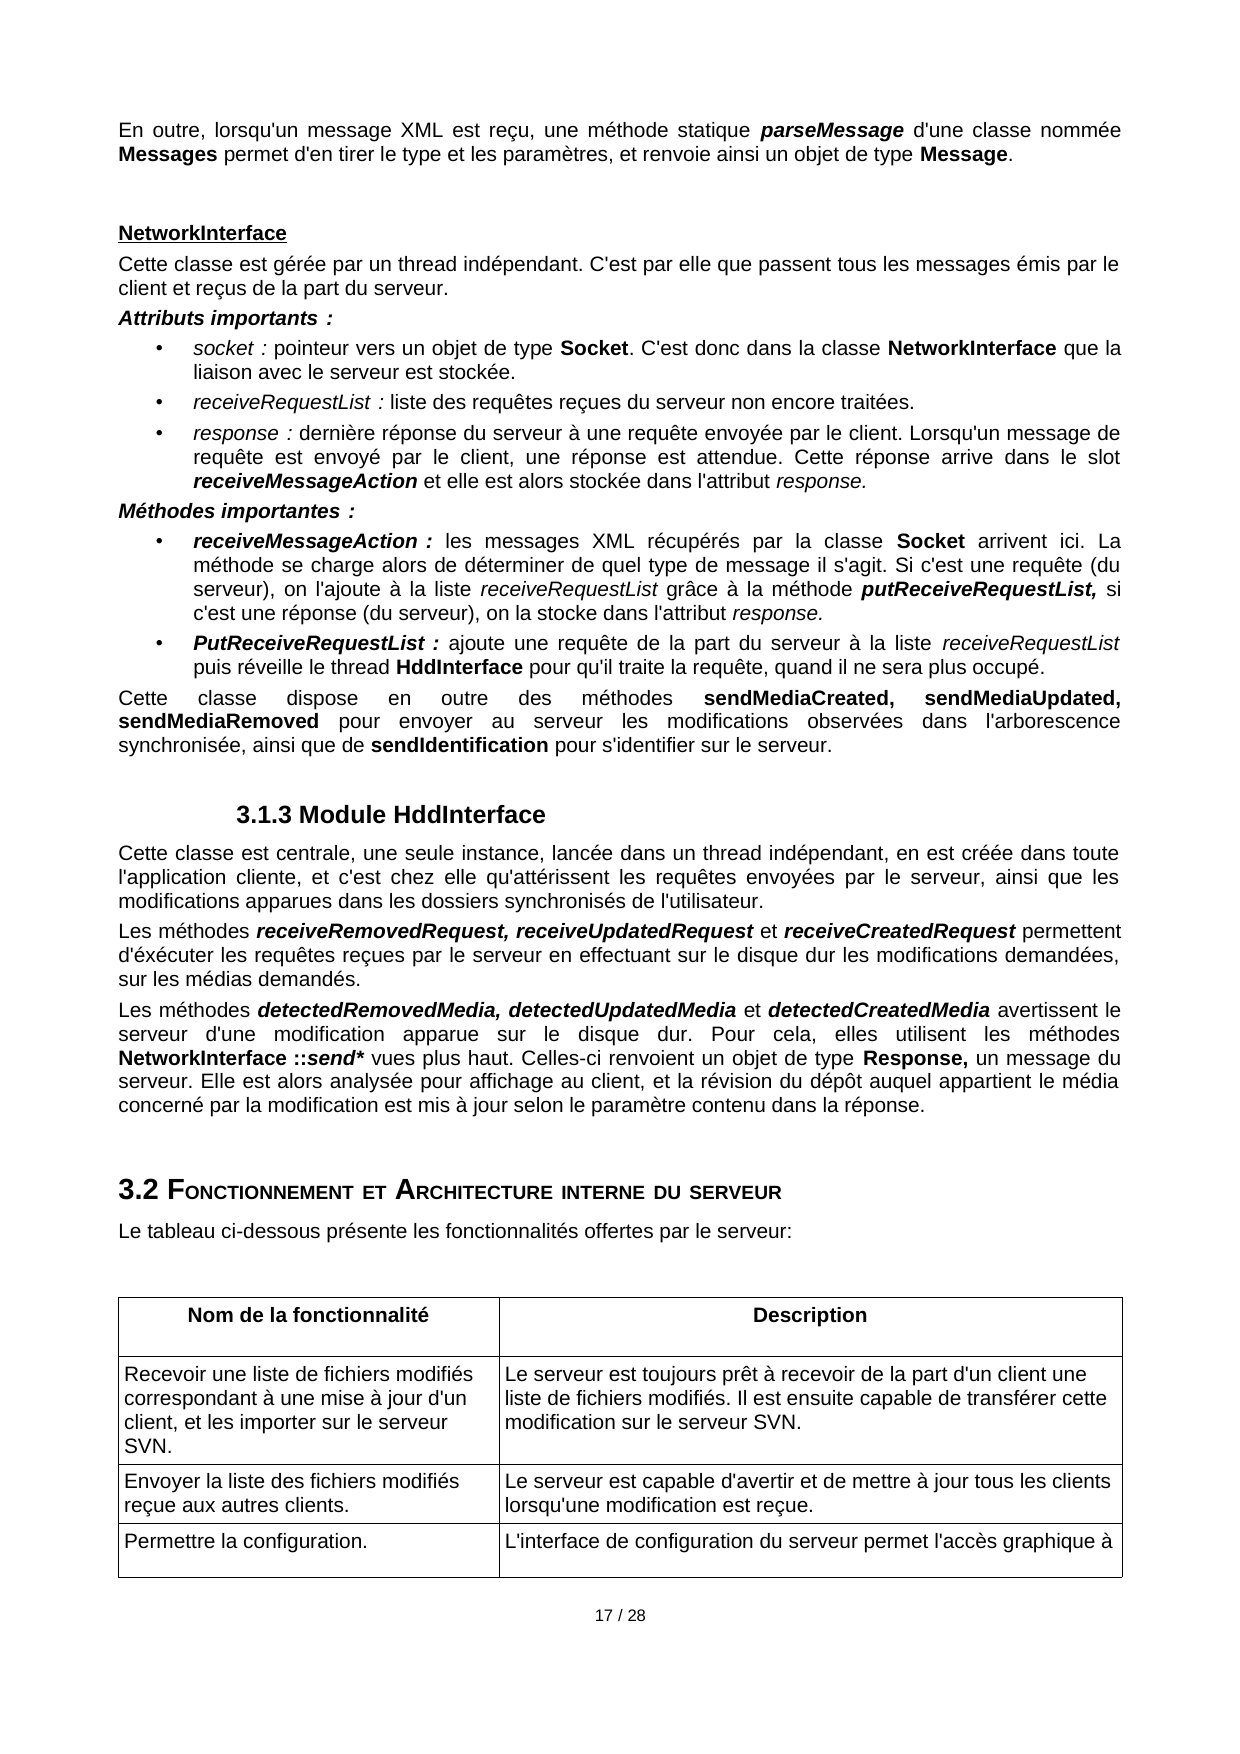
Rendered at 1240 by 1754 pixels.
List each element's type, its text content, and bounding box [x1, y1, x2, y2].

table_cell Le serveur est capable d'avertir et de mettre à jour tous les clients lorsqu'une modification est reçue. [500, 1465, 1122, 1523]
text Les méthodes detectedRemovedMedia, detectedUpdatedMedia et detectedCreatedMedia avertissent le serveur d'une modification apparue sur le disque dur. Pour cela, elles utilisent les méthodes NetworkInterface ::send* vues plus haut. Celles-ci renvoient un objet de type Response, un message du serveur. Elle est alors analysée pour affichage au client, et la révision du dépôt auquel appartient le média concerné par la modification est mis à jour selon le paramètre contenu dans la réponse. [118, 997, 1121, 1117]
subtitle Module HddInterface [236, 800, 1121, 829]
text Cette classe dispose en outre des méthodes sendMediaCreated, sendMediaUpdated, sendMediaRemoved pour envoyer au serveur les modifications observées dans l'arborescence synchronisée, ainsi que de sendIdentification pour s'identifier sur le serveur. [118, 685, 1121, 757]
text Méthodes importantes : [118, 499, 1121, 523]
text Attributs importants : [118, 306, 1121, 329]
table_header Description [500, 1298, 1122, 1356]
table_cell Permettre la configuration. [119, 1524, 499, 1577]
table_header Nom de la fonctionnalité [119, 1298, 499, 1356]
list receiveMessageAction : les messages XML récupérés par la classe Socket arrivent ici. La méthode se charge alors de déterminer de quel type de message il s'agit. Si c'est une requête (du serveur), on l'ajoute à la liste receiveRequestList grâce à la méthode putReceiveRequestList, si c'est une réponse (du serveur), on la stocke dans l'attribut response. [156, 529, 1121, 625]
subtitle Fonctionnement et Architecture interne du serveur [118, 1172, 1121, 1206]
table_cell Envoyer la liste des fichiers modifiés reçue aux autres clients. [119, 1465, 499, 1523]
text En outre, lorsqu'un message XML est reçu, une méthode statique parseMessage d'une classe nommée Messages permet d'en tirer le type et les paramètres, et renvoie ainsi un objet de type Message. [118, 118, 1121, 166]
table_cell Le serveur est toujours prêt à recevoir de la part d'un client une liste de fichiers modifiés. Il est ensuite capable de transférer cette modification sur le serveur SVN. [500, 1357, 1122, 1463]
list socket : pointeur vers un objet de type Socket. C'est donc dans la classe NetworkInterface que la liaison avec le serveur est stockée. [156, 336, 1121, 384]
table_cell L'interface de configuration du serveur permet l'accès graphique à [500, 1524, 1122, 1577]
table_cell Recevoir une liste de fichiers modifiés correspondant à une mise à jour d'un client, et les importer sur le serveur SVN. [119, 1357, 499, 1463]
subtitle NetworkInterface [118, 221, 1121, 245]
text Le tableau ci-dessous présente les fonctionnalités offertes par le serveur: [118, 1218, 1121, 1242]
text Cette classe est centrale, une seule instance, lancée dans un thread indépendant, en est créée dans toute l'application cliente, et c'est chez elle qu'attérissent les requêtes envoyées par le serveur, ainsi que les modifications apparues dans les dossiers synchronisés de l'utilisateur. [118, 841, 1121, 913]
list response : dernière réponse du serveur à une requête envoyée par le client. Lorsqu'un message de requête est envoyé par le client, une réponse est attendue. Cette réponse arrive dans le slot receiveMessageAction et elle est alors stockée dans l'attribut response. [156, 420, 1121, 492]
text Les méthodes receiveRemovedRequest, receiveUpdatedRequest et receiveCreatedRequest permettent d'éxécuter les requêtes reçues par le serveur en effectuant sur le disque dur les modifications demandées, sur les médias demandés. [118, 919, 1121, 991]
list receiveRequestList : liste des requêtes reçues du serveur non encore traitées. [156, 390, 1121, 414]
text Cette classe est gérée par un thread indépendant. C'est par elle que passent tous les messages émis par le client et reçus de la part du serveur. [118, 251, 1121, 299]
list PutReceiveRequestList : ajoute une requête de la part du serveur à la liste receiveRequestList puis réveille le thread HddInterface pour qu'il traite la requête, quand il ne sera plus occupé. [156, 631, 1121, 679]
